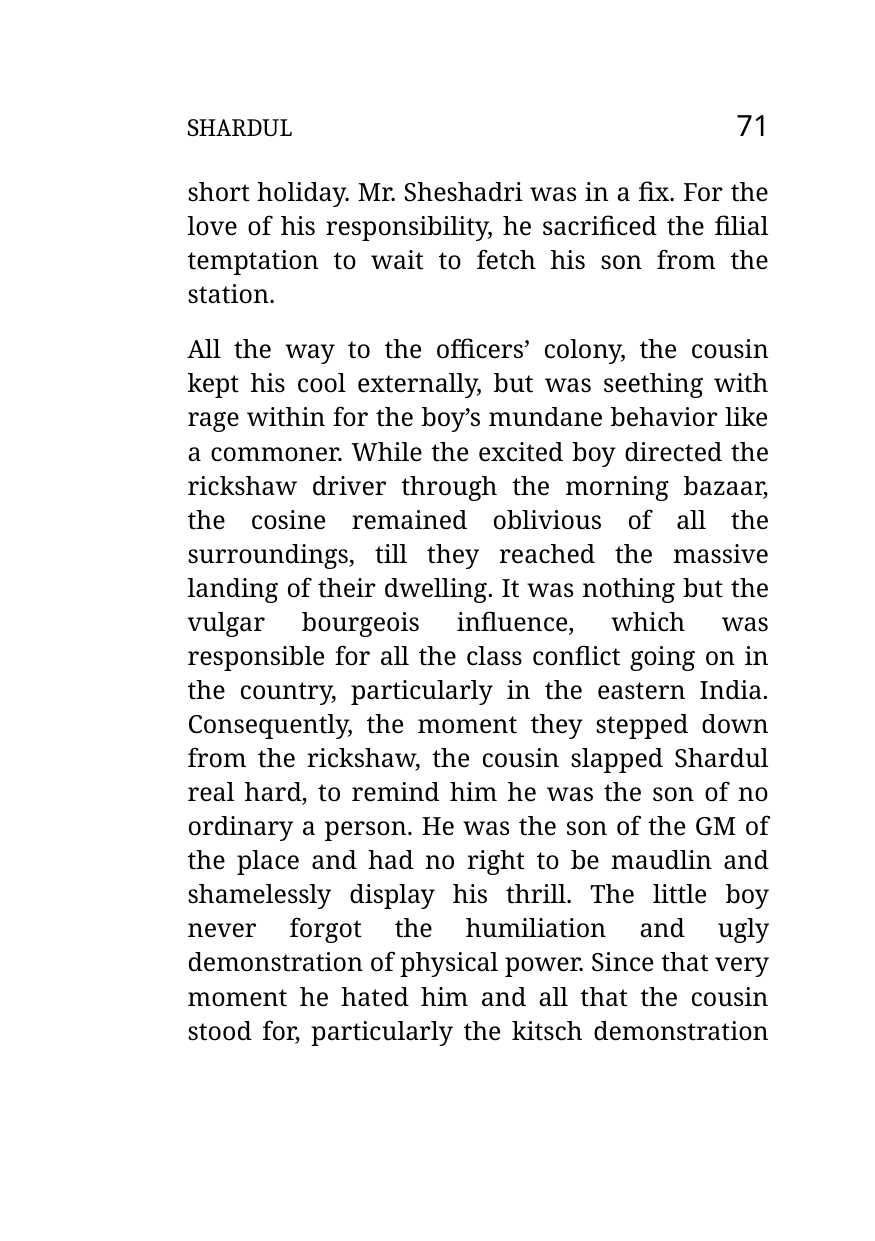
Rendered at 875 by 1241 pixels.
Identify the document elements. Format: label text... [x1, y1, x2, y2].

text short holiday. Mr. Sheshadri was in a fix. For the love of his responsibility, he sacrificed the filial temptation to wait to fetch his son from the station. [187, 175, 769, 311]
text All the way to the officers’ colony, the cousin kept his cool externally, but was seething with rage within for the boy’s mundane behavior like a commoner. While the excited boy directed the rickshaw driver through the morning bazaar, the cosine remained oblivious of all the surroundings, till they reached the massive landing of their dwelling. It was nothing but the vulgar bourgeois influence, which was responsible for all the class conflict going on in the country, particularly in the eastern India. Consequently, the moment they stepped down from the rickshaw, the cousin slapped Shardul real hard, to remind him he was the son of no ordinary a person. He was the son of the GM of the place and had no right to be maudlin and shamelessly display his thrill. The little boy never forgot the humiliation and ugly demonstration of physical power. Since that very moment he hated him and all that the cousin stood for, particularly the kitsch demonstration [187, 332, 769, 1047]
